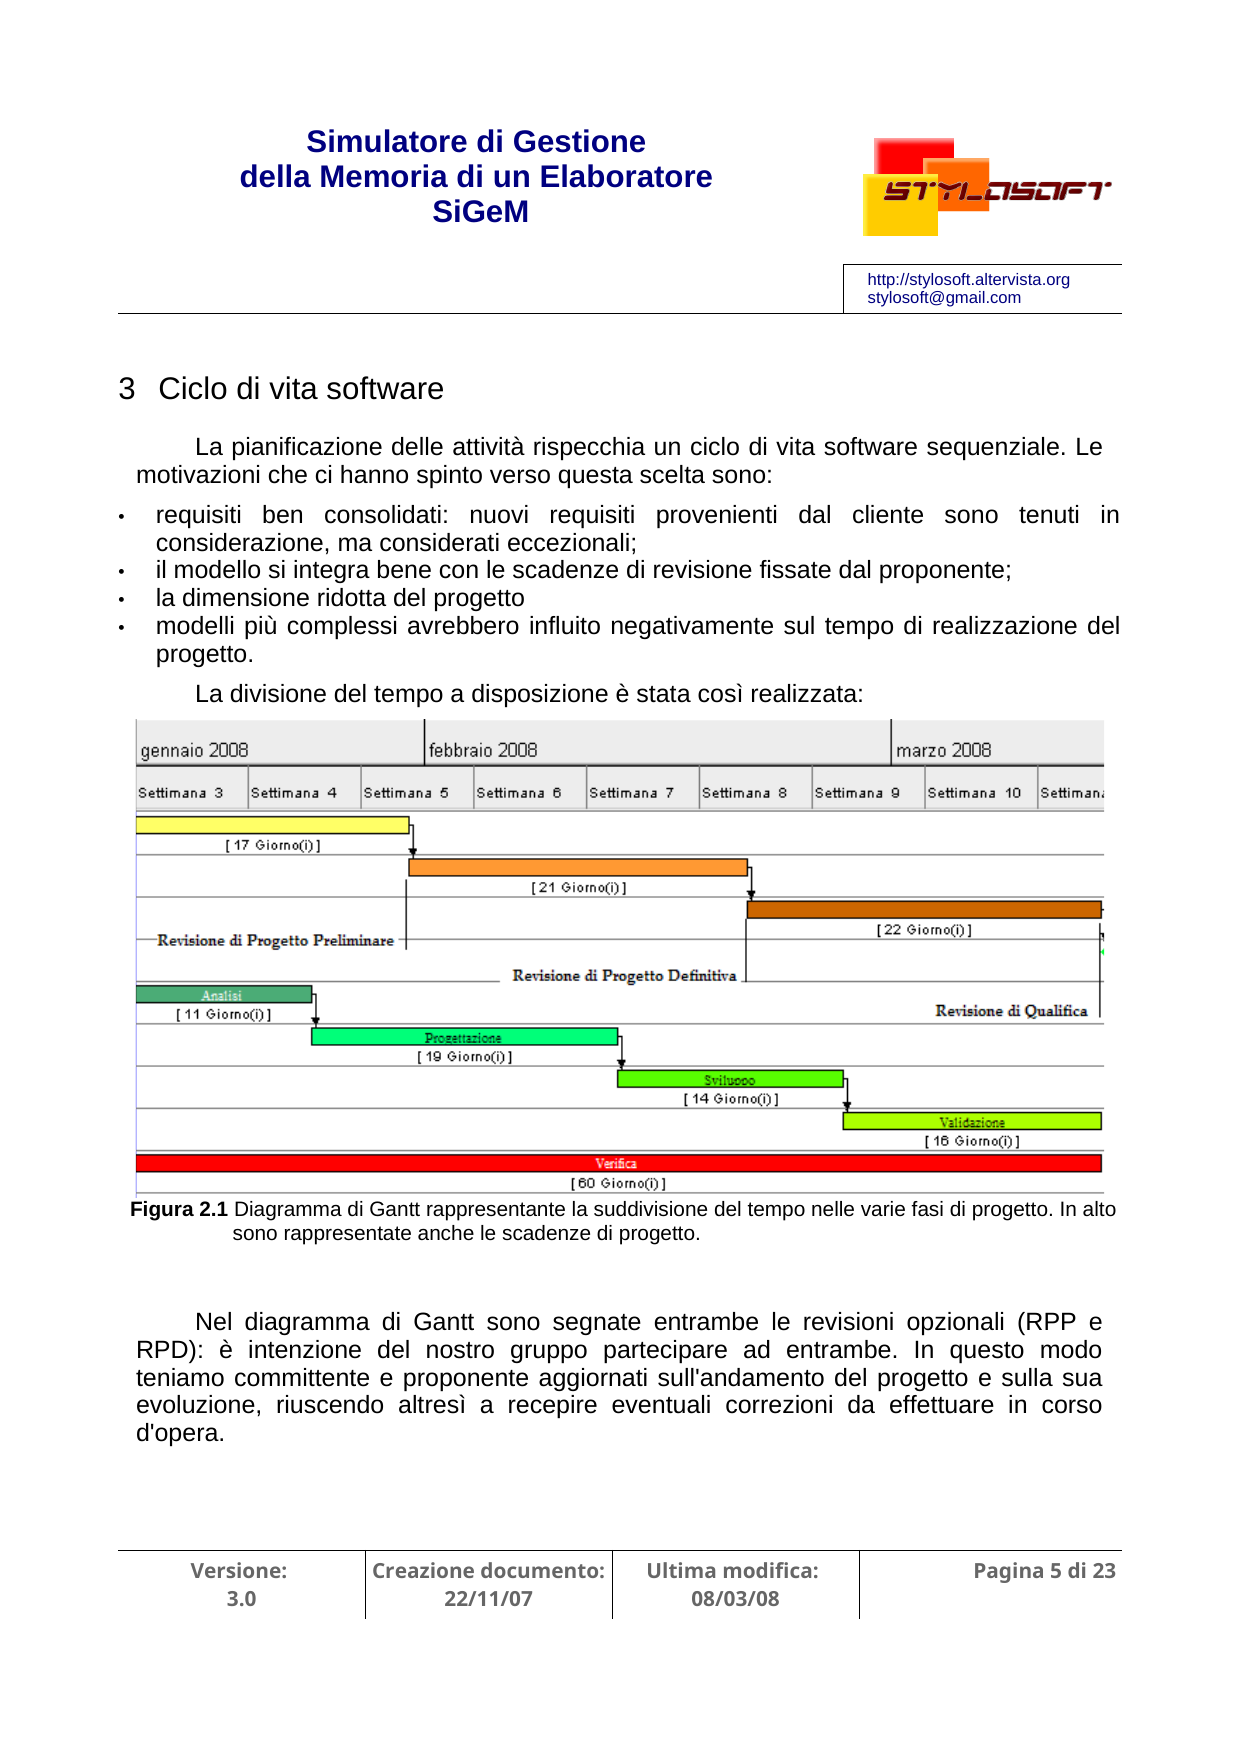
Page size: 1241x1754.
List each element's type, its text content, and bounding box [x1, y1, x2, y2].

list requisiti ben consolidati: nuovi requisiti provenienti dal cliente sono tenuti in considerazione, ma considerati eccezionali; [118, 500, 1122, 556]
subtitle Ciclo di vita software [118, 371, 1122, 406]
list il modello si integra bene con le scadenze di revisione fissate dal proponente; [118, 556, 1122, 584]
text La pianificazione delle attività rispecchia un ciclo di vita software sequenziale. Le motivazioni che ci hanno spinto verso questa scelta sono: [136, 433, 1104, 489]
text La divisione del tempo a disposizione è stata così realizzata: [136, 680, 1104, 708]
picture [135, 719, 1105, 1198]
text Figura 2.1 Diagramma di Gantt rappresentante la suddivisione del tempo nelle varie fasi di progetto. In alto [118, 719, 1122, 1221]
list la dimensione ridotta del progetto [118, 584, 1122, 612]
text sono rappresentate anche le scadenze di progetto. [118, 1221, 1122, 1244]
list modelli più complessi avrebbero influito negativamente sul tempo di realizzazione del progetto. [118, 612, 1122, 668]
text Nel diagramma di Gantt sono segnate entrambe le revisioni opzionali (RPP e RPD): è intenzione del nostro gruppo partecipare ad entrambe. In questo modo teniamo committente e proponente aggiornati sull'andamento del progetto e sulla sua evoluzione, riuscendo altresì a recepire eventuali correzioni da effettuare in corso d'opera. [136, 1308, 1104, 1447]
picture [848, 123, 1117, 247]
